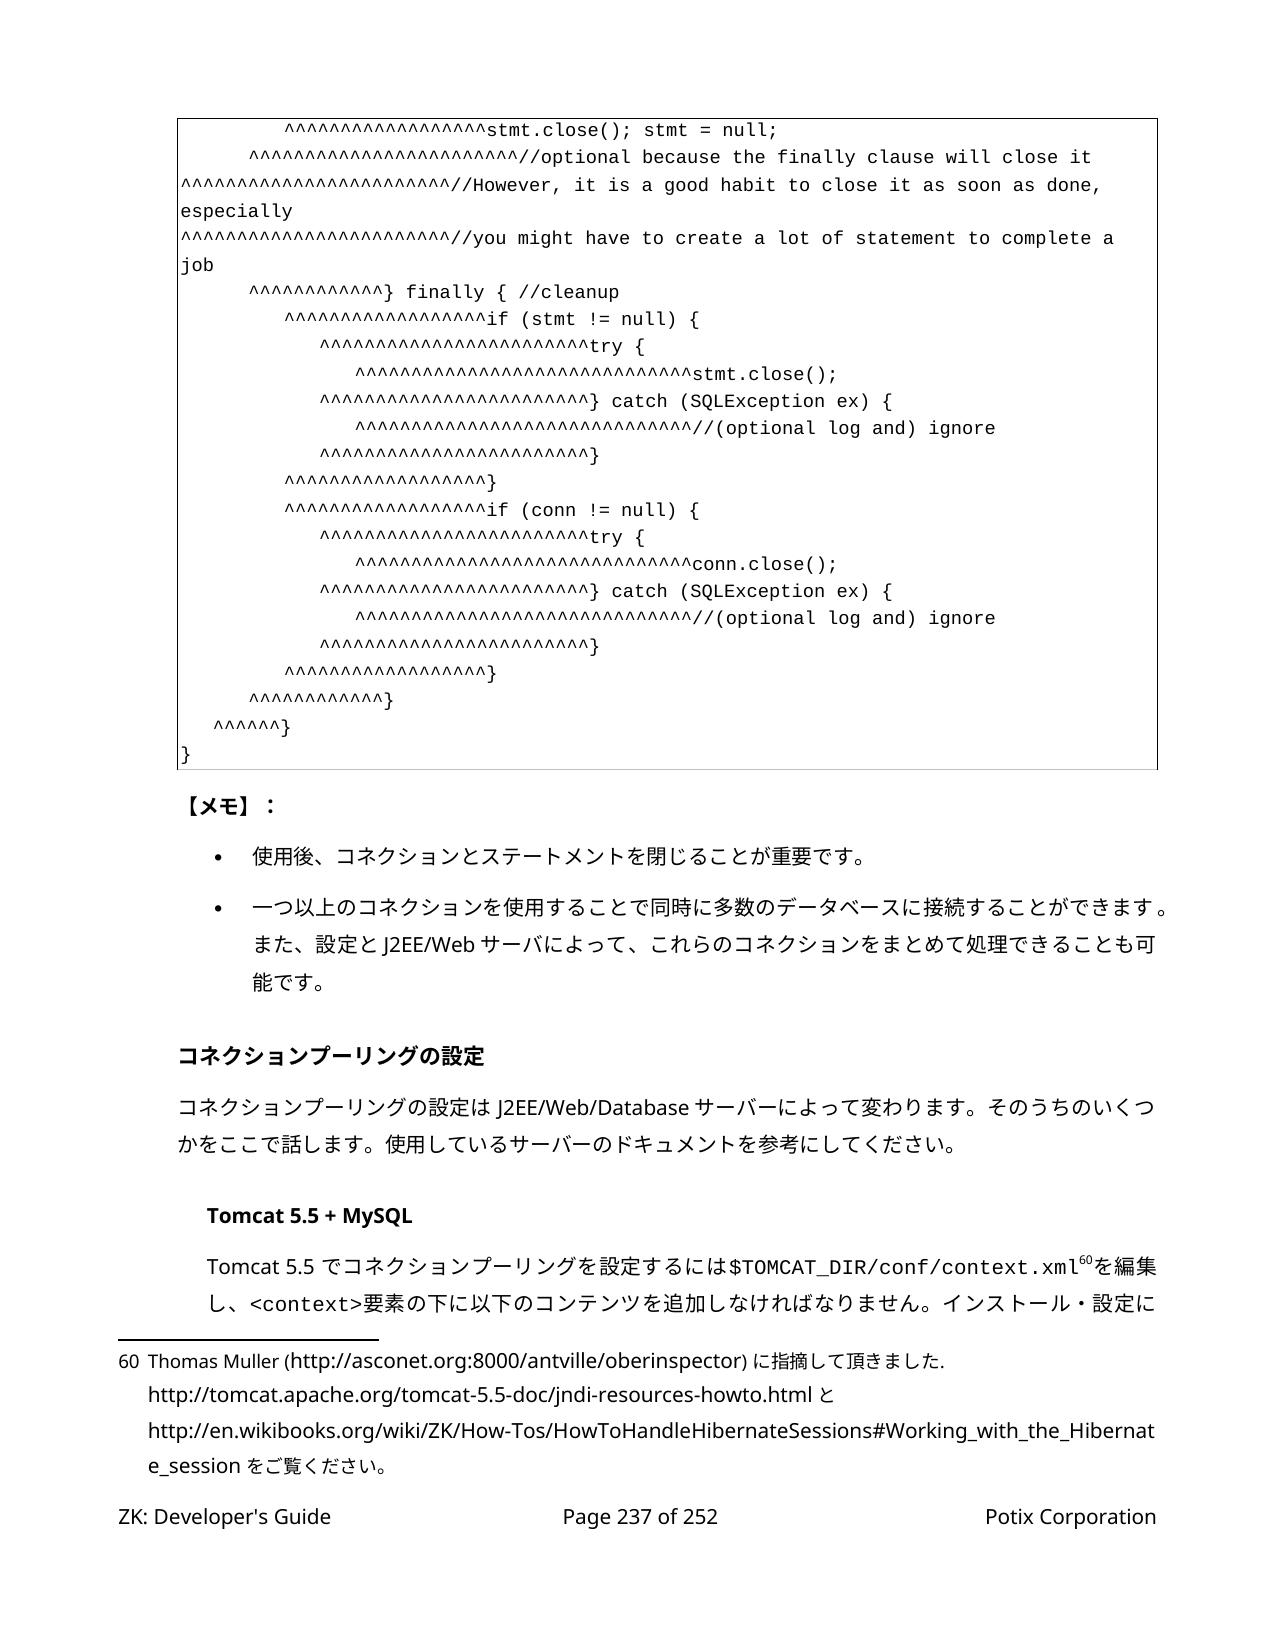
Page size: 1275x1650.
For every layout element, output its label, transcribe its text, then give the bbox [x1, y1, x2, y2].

text ^^^^^^} [178, 715, 1157, 739]
text ^^^^^^^^^^^^^^^^^^^^^^^^^^^^^^stmt.close(); [178, 362, 1157, 386]
text } [178, 742, 1157, 769]
text ^^^^^^^^^^^^^^^^^^^^^^^^//you might have to create a lot of statement to complete a job [178, 226, 1157, 277]
text 【メモ】： [177, 790, 1157, 820]
text ^^^^^^^^^^^^^^^^^^^^^^^^} [178, 633, 1157, 658]
text ^^^^^^^^^^^^^^^^^^^^^^^^} [178, 443, 1157, 467]
text ^^^^^^^^^^^^^^^^^^if (stmt != null) { [178, 307, 1157, 331]
text ^^^^^^^^^^^^^^^^^^^^^^^^^^^^^^//(optional log and) ignore [178, 416, 1157, 440]
list 一つ以上のコネクションを使用することで同時に多数のデータベースに接続することができます。また、設定とJ2EE/Webサーバによって、これらのコネクションをまとめて処理できることも可能です。 [215, 891, 1157, 996]
text ^^^^^^^^^^^^^^^^^^} [178, 661, 1157, 685]
text http://tomcat.apache.org/tomcat-5.5-doc/jndi-resources-howto.html と http://en.wikibooks.org/wiki/ZK/How-Tos/HowToHandleHibernateSessions#Working_with_the_Hibernate_session をご覧ください。 [118, 1374, 1157, 1473]
text ^^^^^^^^^^^^} [178, 688, 1157, 712]
text ^^^^^^^^^^^^^^^^^^^^^^^^try { [178, 334, 1157, 359]
subtitle コネクションプーリングの設定 [177, 1039, 1157, 1071]
text ^^^^^^^^^^^^^^^^^^stmt.close(); stmt = null; [178, 119, 1157, 142]
text ^^^^^^^^^^^^^^^^^^^^^^^^//However, it is a good habit to close it as soon as done, especially [178, 172, 1157, 223]
text ^^^^^^^^^^^^^^^^^^^^^^^^try { [178, 525, 1157, 549]
text コネクションプーリングの設定はJ2EE/Web/Databaseサーバーによって変わります。そのうちのいくつかをここで話します。使用しているサーバーのドキュメントを参考にしてください。 [177, 1091, 1157, 1159]
text ^^^^^^^^^^^^^^^^^^^^^^^^^^^^^^conn.close(); [178, 552, 1157, 576]
text ^^^^^^^^^^^^^^^^^^^^^^^^} catch (SQLException ex) { [178, 389, 1157, 413]
list 使用後、コネクションとステートメントを閉じることが重要です。 [215, 841, 1157, 871]
text ^^^^^^^^^^^^^^^^^^} [178, 470, 1157, 494]
text ^^^^^^^^^^^^^^^^^^^^^^^^//optional because the finally clause will close it [178, 145, 1157, 169]
text ^^^^^^^^^^^^^^^^^^if (conn != null) { [178, 497, 1157, 522]
text ^^^^^^^^^^^^} finally { //cleanup [178, 280, 1157, 304]
text ^^^^^^^^^^^^^^^^^^^^^^^^^^^^^^//(optional log and) ignore [178, 606, 1157, 631]
subtitle Tomcat 5.5 + MySQL [207, 1201, 1157, 1229]
text Tomcat 5.5 でコネクションプーリングを設定するには$TOMCAT_DIR/conf/context.xmlを編集し、<context>要素の下に以下のコンテンツを追加しなければなりません。インストール・設定に [207, 1250, 1157, 1318]
text ^^^^^^^^^^^^^^^^^^^^^^^^} catch (SQLException ex) { [178, 579, 1157, 603]
text Thomas Muller (http://asconet.org:8000/antville/oberinspector) に指摘して頂きました. [118, 1346, 1157, 1374]
